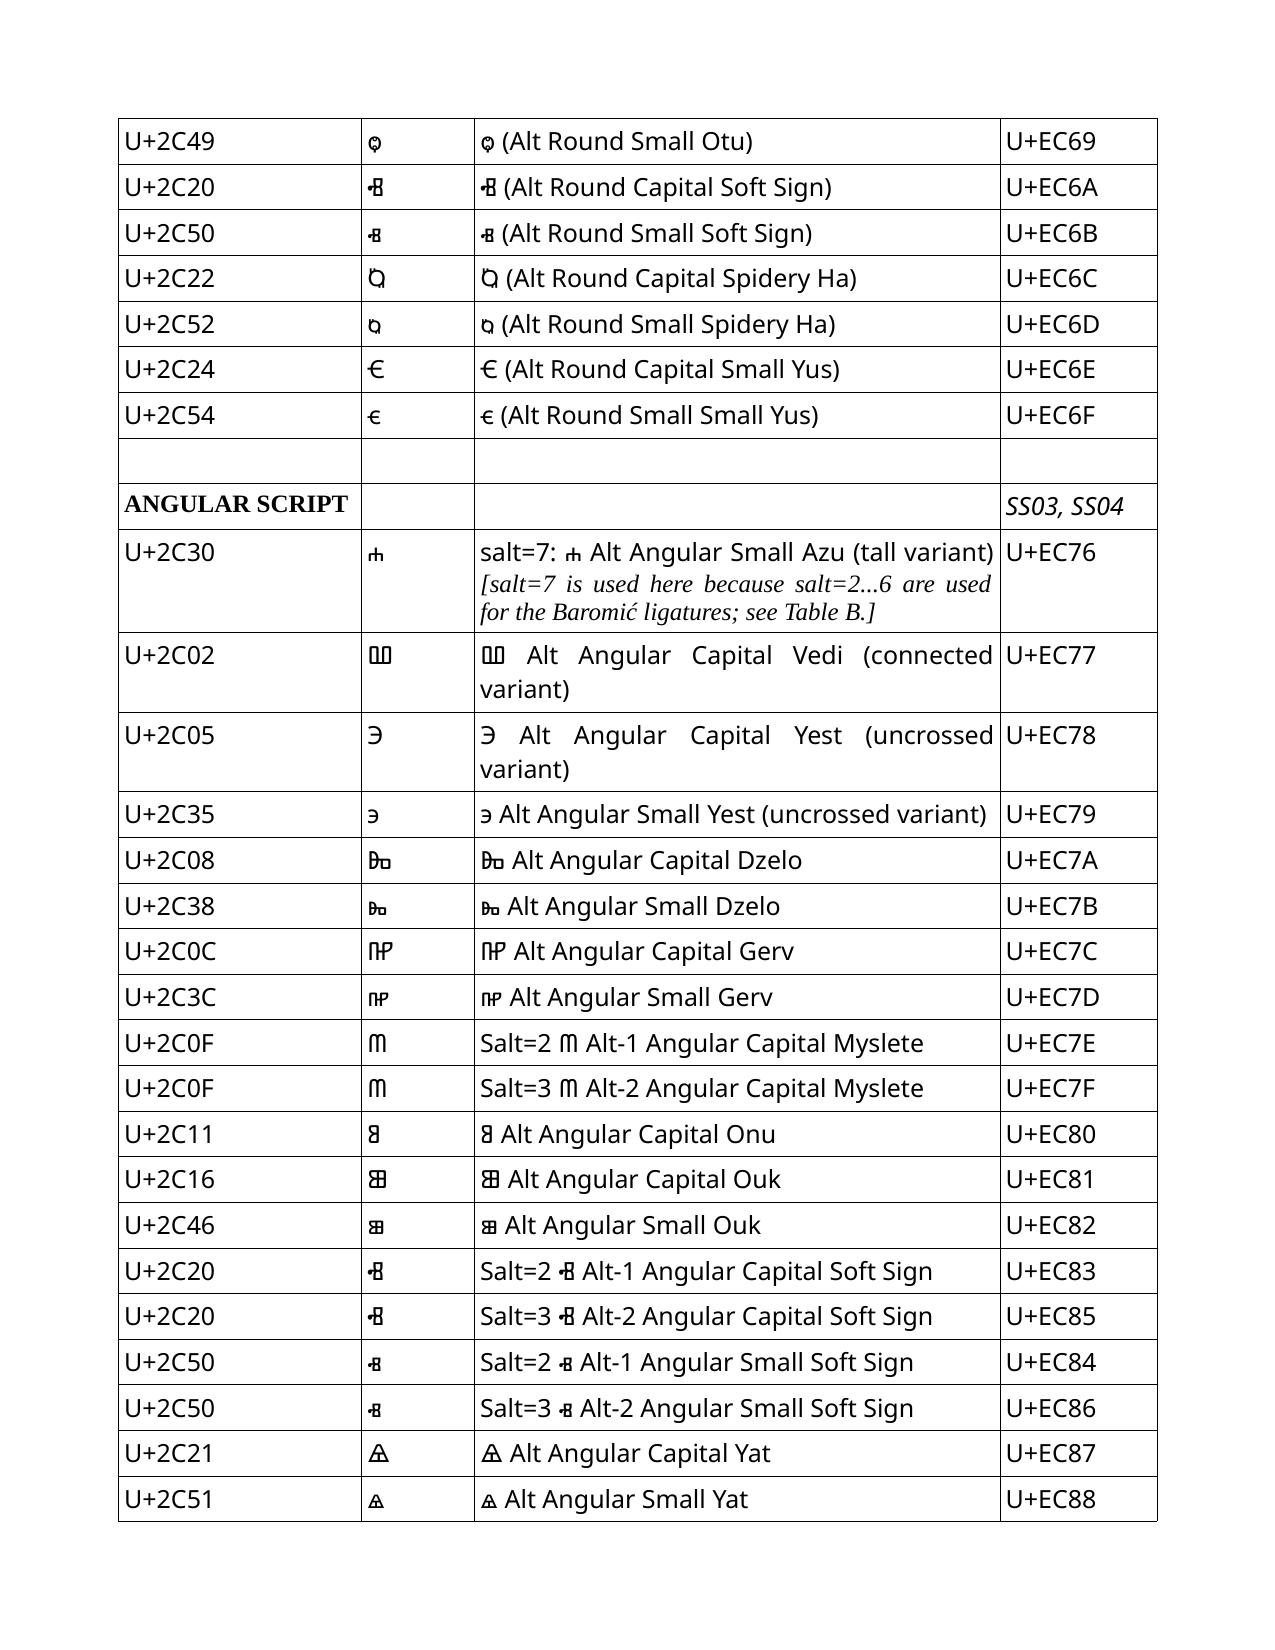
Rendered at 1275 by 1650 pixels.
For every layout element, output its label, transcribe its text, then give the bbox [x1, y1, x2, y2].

table_cell Ⱁ Alt Angular Capital Onu [475, 1112, 1000, 1156]
table_cell U+2C50 [119, 1340, 361, 1384]
table_cell U+EC6E [1001, 347, 1157, 392]
table_cell ⰵ Alt Angular Small Yest (uncrossed variant) [475, 792, 1000, 837]
table_cell Ⱆ Alt Angular Capital Ouk [475, 1157, 1000, 1202]
table_cell ⱉ [362, 119, 474, 164]
table_cell U+2C0C [119, 929, 361, 974]
table_cell ⰰ [362, 530, 474, 632]
table_cell ⰼ [362, 975, 474, 1019]
table_cell U+EC76 [1001, 530, 1157, 632]
table_cell U+2C3C [119, 975, 361, 1019]
table_cell U+EC88 [1001, 1477, 1157, 1521]
table_cell U+EC7B [1001, 884, 1157, 928]
table_cell Ⱐ [362, 1294, 474, 1339]
table_cell U+EC84 [1001, 1340, 1157, 1384]
table_cell U+EC6C [1001, 256, 1157, 301]
table_cell Ⱐ [362, 165, 474, 209]
table_cell U+2C05 [119, 713, 361, 791]
table_cell Ⰲ [362, 633, 474, 712]
table_cell U+2C30 [119, 530, 361, 632]
table_cell Ⰵ [362, 713, 474, 791]
table_cell ⰸ Alt Angular Small Dzelo [475, 884, 1000, 928]
table_cell U+2C52 [119, 302, 361, 346]
table_cell Salt=3 Ⱐ Alt-2 Angular Capital Soft Sign [475, 1294, 1000, 1339]
table_cell ⱆ Alt Angular Small Ouk [475, 1203, 1000, 1247]
table_cell U+2C51 [119, 1477, 361, 1521]
table_cell U+2C50 [119, 210, 361, 255]
table_cell U+2C0F [119, 1020, 361, 1065]
table_cell ⰸ [362, 884, 474, 928]
table_cell U+EC85 [1001, 1294, 1157, 1339]
table_cell U+2C08 [119, 838, 361, 882]
table_cell ⱐ [362, 1385, 474, 1430]
table_cell U+EC6F [1001, 393, 1157, 437]
table_cell Ⰿ [362, 1066, 474, 1111]
table_cell U+EC6D [1001, 302, 1157, 346]
table_cell U+EC6A [1001, 165, 1157, 209]
table_cell U+2C20 [119, 1249, 361, 1293]
table_cell Ⱔ [362, 347, 474, 392]
table_cell Ⰿ [362, 1020, 474, 1065]
table_cell ⱉ (Alt Round Small Otu) [475, 119, 1000, 164]
table_cell salt=7: ⰰ Alt Angular Small Azu (tall variant) [salt=7 is used here because salt=2...6 are used for the Baromić ligatures; see Table B.] [475, 530, 1000, 632]
table_cell Ⱒ (Alt Round Capital Spidery Ha) [475, 256, 1000, 301]
table_cell U+EC7D [1001, 975, 1157, 1019]
table_cell Ⱑ [362, 1431, 474, 1476]
table_cell Ⱒ [362, 256, 474, 301]
table_cell [475, 439, 1000, 483]
table_cell U+2C20 [119, 1294, 361, 1339]
table_cell U+EC82 [1001, 1203, 1157, 1247]
table_cell Ⱐ [362, 1249, 474, 1293]
table_cell ⰼ Alt Angular Small Gerv [475, 975, 1000, 1019]
table_cell U+EC7E [1001, 1020, 1157, 1065]
table_cell U+EC79 [1001, 792, 1157, 837]
table_cell Ⰲ Alt Angular Capital Vedi (connected variant) [475, 633, 1000, 712]
table_cell U+EC7F [1001, 1066, 1157, 1111]
table_cell U+EC81 [1001, 1157, 1157, 1202]
table_cell U+2C54 [119, 393, 361, 437]
table_cell SS03, SS04 [1001, 484, 1157, 529]
table_cell U+EC78 [1001, 713, 1157, 791]
table_cell ⱑ Alt Angular Small Yat [475, 1477, 1000, 1521]
table_cell U+2C50 [119, 1385, 361, 1430]
table_cell ⰵ [362, 792, 474, 837]
table_cell ⱐ [362, 210, 474, 255]
table_cell U+2C49 [119, 119, 361, 164]
table_cell U+2C20 [119, 165, 361, 209]
table_cell ⱒ (Alt Round Small Spidery Ha) [475, 302, 1000, 346]
table_cell Ⰸ [362, 838, 474, 882]
table_cell Salt=3 Ⰿ Alt-2 Angular Capital Myslete [475, 1066, 1000, 1111]
table_cell U+EC87 [1001, 1431, 1157, 1476]
table_cell ⱒ [362, 302, 474, 346]
table_cell U+2C0F [119, 1066, 361, 1111]
table_cell U+EC83 [1001, 1249, 1157, 1293]
table_cell Ⰸ Alt Angular Capital Dzelo [475, 838, 1000, 882]
table_cell Ⱐ (Alt Round Capital Soft Sign) [475, 165, 1000, 209]
table_cell ⱑ [362, 1477, 474, 1521]
table_cell U+EC80 [1001, 1112, 1157, 1156]
table_cell ⱐ [362, 1340, 474, 1384]
table_cell U+2C38 [119, 884, 361, 928]
table_cell Salt=2 Ⱐ Alt-1 Angular Capital Soft Sign [475, 1249, 1000, 1293]
table_cell U+EC86 [1001, 1385, 1157, 1430]
table_cell U+2C35 [119, 792, 361, 837]
table_cell [362, 484, 474, 529]
table_cell U+EC6B [1001, 210, 1157, 255]
table_cell [475, 484, 1000, 529]
table_cell Ⱔ (Alt Round Capital Small Yus) [475, 347, 1000, 392]
table_cell Ⰼ [362, 929, 474, 974]
table_cell U+EC69 [1001, 119, 1157, 164]
table_cell U+2C21 [119, 1431, 361, 1476]
table_cell Ⱑ Alt Angular Capital Yat [475, 1431, 1000, 1476]
table_cell [1001, 439, 1157, 483]
table_cell ⱆ [362, 1203, 474, 1247]
table_cell Salt=3 ⱐ Alt-2 Angular Small Soft Sign [475, 1385, 1000, 1430]
table_cell U+2C16 [119, 1157, 361, 1202]
table_cell U+2C46 [119, 1203, 361, 1247]
table_cell U+EC7C [1001, 929, 1157, 974]
table_cell U+EC7A [1001, 838, 1157, 882]
table_cell U+2C22 [119, 256, 361, 301]
table_cell [119, 439, 361, 483]
table_cell ⱔ [362, 393, 474, 437]
table_cell Ⱁ [362, 1112, 474, 1156]
table_cell Ⰵ Alt Angular Capital Yest (uncrossed variant) [475, 713, 1000, 791]
table_cell U+2C11 [119, 1112, 361, 1156]
table_cell ANGULAR SCRIPT [119, 484, 361, 529]
table_cell ⱔ (Alt Round Small Small Yus) [475, 393, 1000, 437]
table_cell U+2C02 [119, 633, 361, 712]
table_cell ⱐ (Alt Round Small Soft Sign) [475, 210, 1000, 255]
table_cell Salt=2 ⱐ Alt-1 Angular Small Soft Sign [475, 1340, 1000, 1384]
table_cell Ⰼ Alt Angular Capital Gerv [475, 929, 1000, 974]
table_cell [362, 439, 474, 483]
table_cell Salt=2 Ⰿ Alt-1 Angular Capital Myslete [475, 1020, 1000, 1065]
table_cell U+2C24 [119, 347, 361, 392]
table_cell Ⱆ [362, 1157, 474, 1202]
table_cell U+EC77 [1001, 633, 1157, 712]
